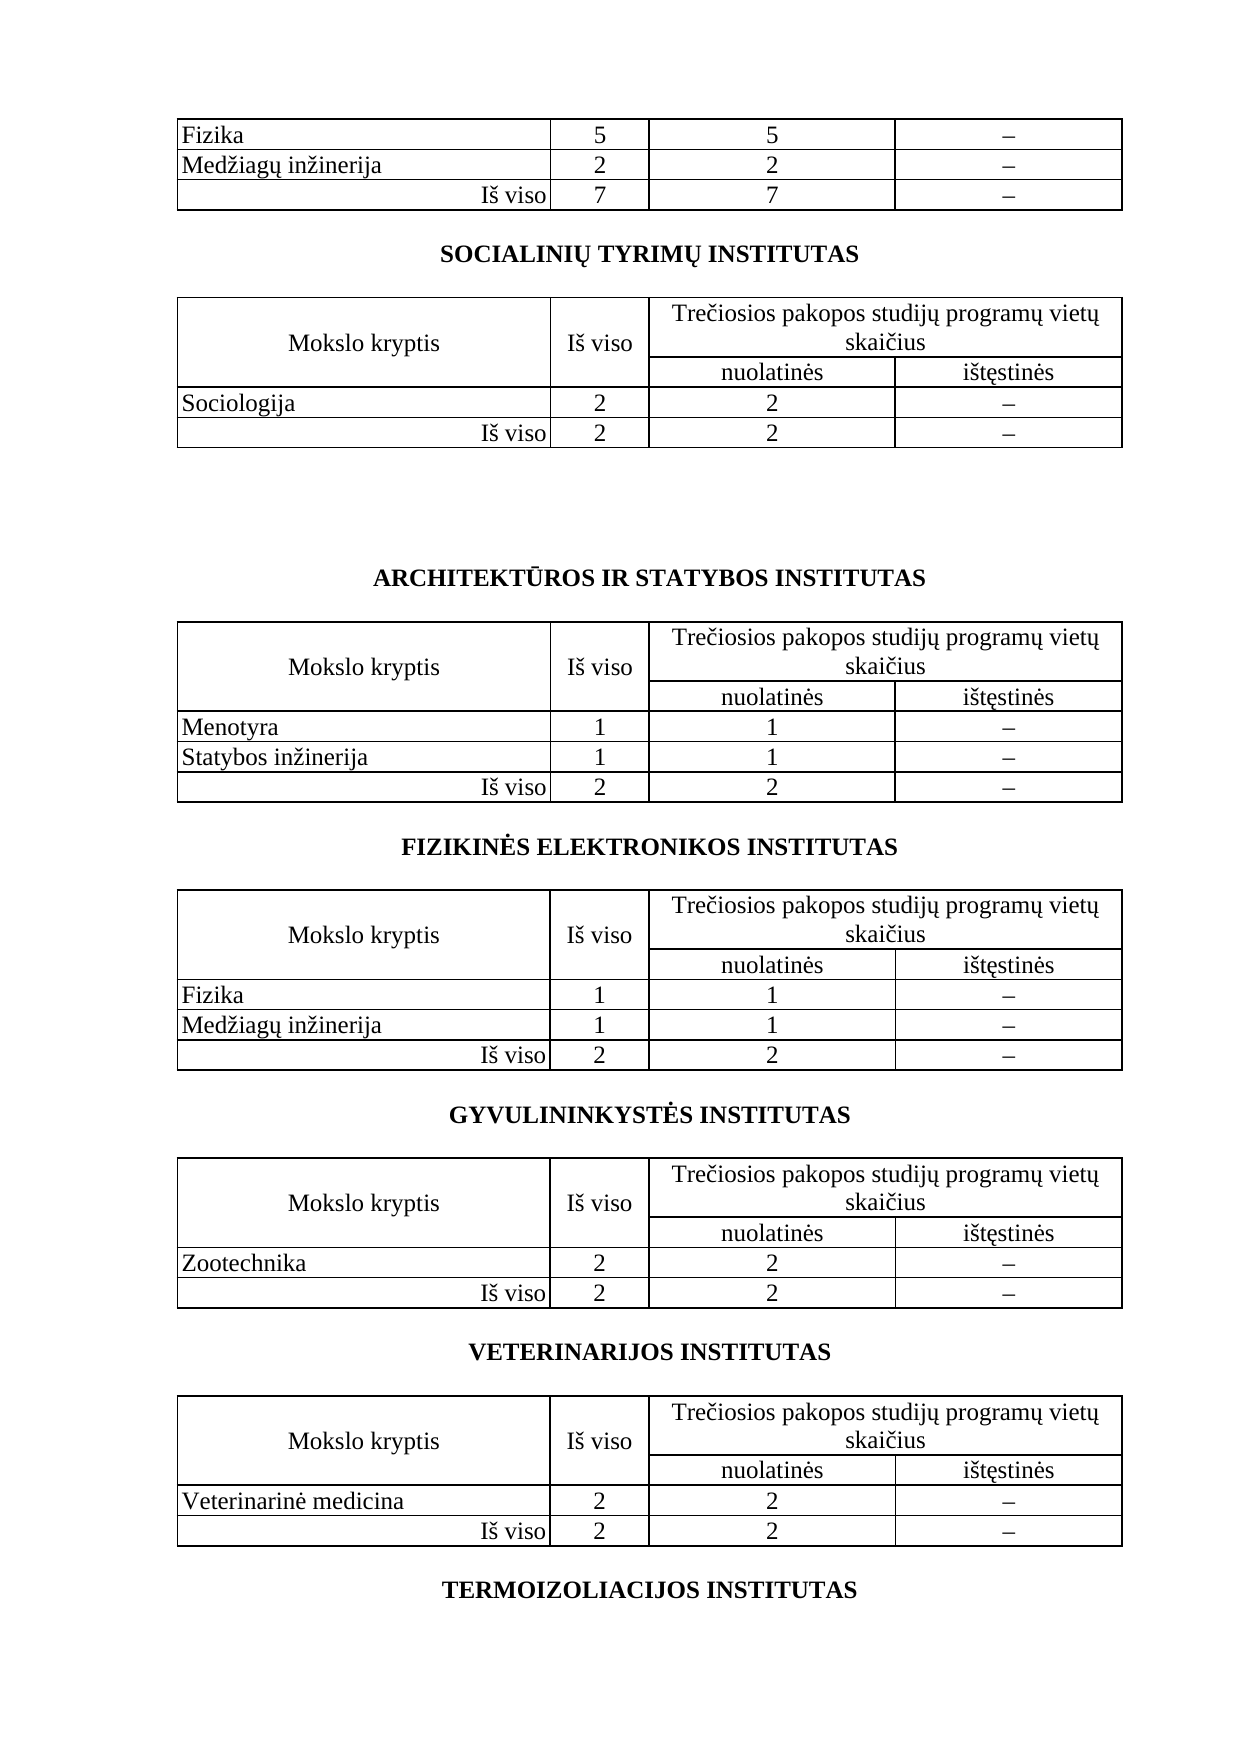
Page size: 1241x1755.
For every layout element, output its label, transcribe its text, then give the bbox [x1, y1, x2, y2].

table_header Mokslo kryptis [178, 298, 550, 386]
table_cell 7 [650, 180, 894, 209]
table_header Trečiosios pakopos studijų programų vietų skaičius [650, 1397, 1121, 1454]
table_cell 2 [650, 388, 894, 417]
table_header Iš viso [551, 298, 648, 386]
table_cell Menotyra [178, 712, 550, 741]
table_cell – [896, 120, 1121, 148]
table_cell 2 [551, 773, 648, 801]
table_cell 2 [650, 773, 894, 801]
table_cell Iš viso [178, 418, 550, 447]
table_cell Medžiagų inžinerija [178, 1010, 549, 1039]
table_header Mokslo kryptis [178, 1397, 549, 1484]
table_cell 2 [551, 1516, 648, 1545]
table_cell Medžiagų inžinerija [178, 150, 550, 179]
table_cell nuolatinės [650, 1218, 895, 1247]
table_cell – [896, 1278, 1121, 1307]
table_cell 2 [551, 1041, 648, 1069]
table_header Trečiosios pakopos studijų programų vietų skaičius [650, 891, 1121, 948]
table_cell 2 [551, 418, 648, 447]
table_cell 2 [650, 1041, 895, 1069]
table_header Trečiosios pakopos studijų programų vietų skaičius [650, 623, 1121, 680]
table_cell 2 [551, 1486, 648, 1515]
table_header Mokslo kryptis [178, 891, 549, 978]
table_cell nuolatinės [650, 950, 895, 978]
table_cell 2 [650, 1516, 895, 1545]
table_cell – [896, 1248, 1121, 1277]
text GYVULININKYSTĖS INSTITUTAS [177, 1100, 1122, 1128]
table_header Iš viso [551, 1397, 648, 1484]
table_cell – [896, 150, 1121, 179]
table_cell Iš viso [178, 1516, 549, 1545]
table_cell 2 [650, 150, 894, 179]
table_cell nuolatinės [650, 358, 894, 386]
table_cell – [896, 388, 1121, 417]
text VETERINARIJOS INSTITUTAS [177, 1337, 1122, 1366]
table_cell Statybos inžinerija [178, 742, 550, 771]
table_cell nuolatinės [650, 682, 894, 710]
table_cell 2 [650, 1486, 895, 1515]
table_cell Iš viso [178, 1278, 549, 1307]
table_cell – [896, 773, 1121, 801]
table_cell 5 [551, 120, 648, 148]
table_cell – [896, 1486, 1121, 1515]
table_cell 7 [551, 180, 648, 209]
table_cell Iš viso [178, 1041, 549, 1069]
table_cell – [896, 1041, 1121, 1069]
table_cell 2 [551, 1248, 648, 1277]
table_cell Zootechnika [178, 1248, 549, 1277]
table_cell – [896, 742, 1121, 771]
table_cell ištęstinės [896, 950, 1121, 978]
table_cell 1 [650, 1010, 895, 1039]
table_header Trečiosios pakopos studijų programų vietų skaičius [650, 298, 1121, 356]
table_cell 2 [551, 150, 648, 179]
table_cell 1 [551, 1010, 648, 1039]
text ARCHITEKTŪROS IR STATYBOS INSTITUTAS [177, 563, 1122, 592]
text SOCIALINIŲ TYRIMŲ INSTITUTAS [177, 239, 1122, 268]
table_cell Fizika [178, 120, 550, 148]
table_cell Fizika [178, 980, 549, 1009]
table_cell 2 [551, 388, 648, 417]
table_cell 1 [650, 712, 894, 741]
table_cell 2 [650, 418, 894, 447]
table_cell ištęstinės [896, 1218, 1121, 1247]
table_cell – [896, 418, 1121, 447]
table_header Iš viso [551, 891, 648, 978]
table_cell 1 [551, 980, 648, 1009]
table_cell Veterinarinė medicina [178, 1486, 549, 1515]
table_cell – [896, 1010, 1121, 1039]
table_cell 2 [650, 1278, 895, 1307]
text TERMOIZOLIACIJOS INSTITUTAS [177, 1575, 1122, 1604]
table_header Mokslo kryptis [178, 623, 550, 710]
table_cell – [896, 980, 1121, 1009]
table_cell 1 [650, 742, 894, 771]
table_cell – [896, 180, 1121, 209]
table_header Iš viso [551, 1159, 648, 1247]
table_header Trečiosios pakopos studijų programų vietų skaičius [650, 1159, 1121, 1216]
table_cell Sociologija [178, 388, 550, 417]
table_cell 1 [650, 980, 895, 1009]
table_cell ištęstinės [896, 682, 1121, 710]
table_cell ištęstinės [896, 358, 1121, 386]
table_cell nuolatinės [650, 1456, 895, 1484]
table_cell – [896, 1516, 1121, 1545]
table_header Mokslo kryptis [178, 1159, 549, 1247]
table_cell 2 [551, 1278, 648, 1307]
table_header Iš viso [551, 623, 648, 710]
table_cell ištęstinės [896, 1456, 1121, 1484]
table_cell 1 [551, 712, 648, 741]
table_cell 2 [650, 1248, 895, 1277]
table_cell – [896, 712, 1121, 741]
table_cell Iš viso [178, 180, 550, 209]
table_cell 1 [551, 742, 648, 771]
table_cell Iš viso [178, 773, 550, 801]
table_cell 5 [650, 120, 894, 148]
text FIZIKINĖS ELEKTRONIKOS INSTITUTAS [177, 832, 1122, 860]
